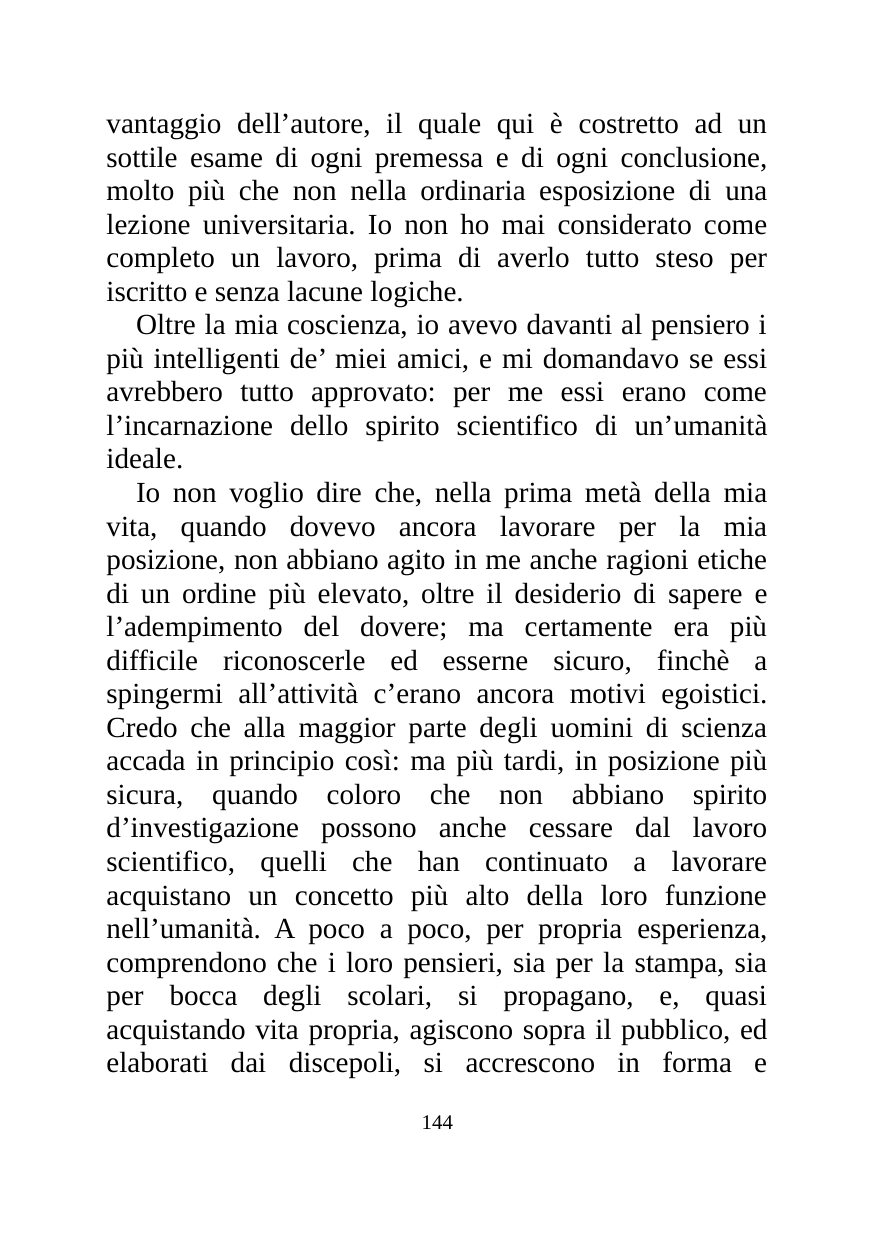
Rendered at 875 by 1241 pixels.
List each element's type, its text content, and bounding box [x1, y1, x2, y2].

text Io non voglio dire che, nella prima metà della mia vita, quando dovevo ancora lavorare per la mia posizione, non abbiano agito in me anche ragioni etiche di un ordine più elevato, oltre il desiderio di sapere e l’adempimento del dovere; ma certamente era più difficile riconoscerle ed esserne sicuro, finchè a spingermi all’attività c’erano ancora motivi egoistici. Credo che alla maggior parte degli uomini di scienza accada in principio così: ma più tardi, in posizione più sicura, quando coloro che non abbiano spirito d’investigazione possono anche cessare dal lavoro scientifico, quelli che han continuato a lavorare acquistano un concetto più alto della loro funzione nell’umanità. A poco a poco, per propria esperienza, comprendono che i loro pensieri, sia per la stampa, sia per bocca degli scolari, si propagano, e, quasi acquistando vita propria, agiscono sopra il pubblico, ed elaborati dai discepoli, si accrescono in forma e [106, 475, 768, 1079]
text vantaggio dell’autore, il quale qui è costretto ad un sottile esame di ogni premessa e di ogni conclusione, molto più che non nella ordinaria esposizione di una lezione universitaria. Io non ho mai considerato come completo un lavoro, prima di averlo tutto steso per iscritto e senza lacune logiche. [106, 106, 768, 307]
text Oltre la mia coscienza, io avevo davanti al pensiero i più intelligenti de’ miei amici, e mi domandavo se essi avrebbero tutto approvato: per me essi erano come l’incarnazione dello spirito scientifico di un’umanità ideale. [106, 307, 768, 475]
